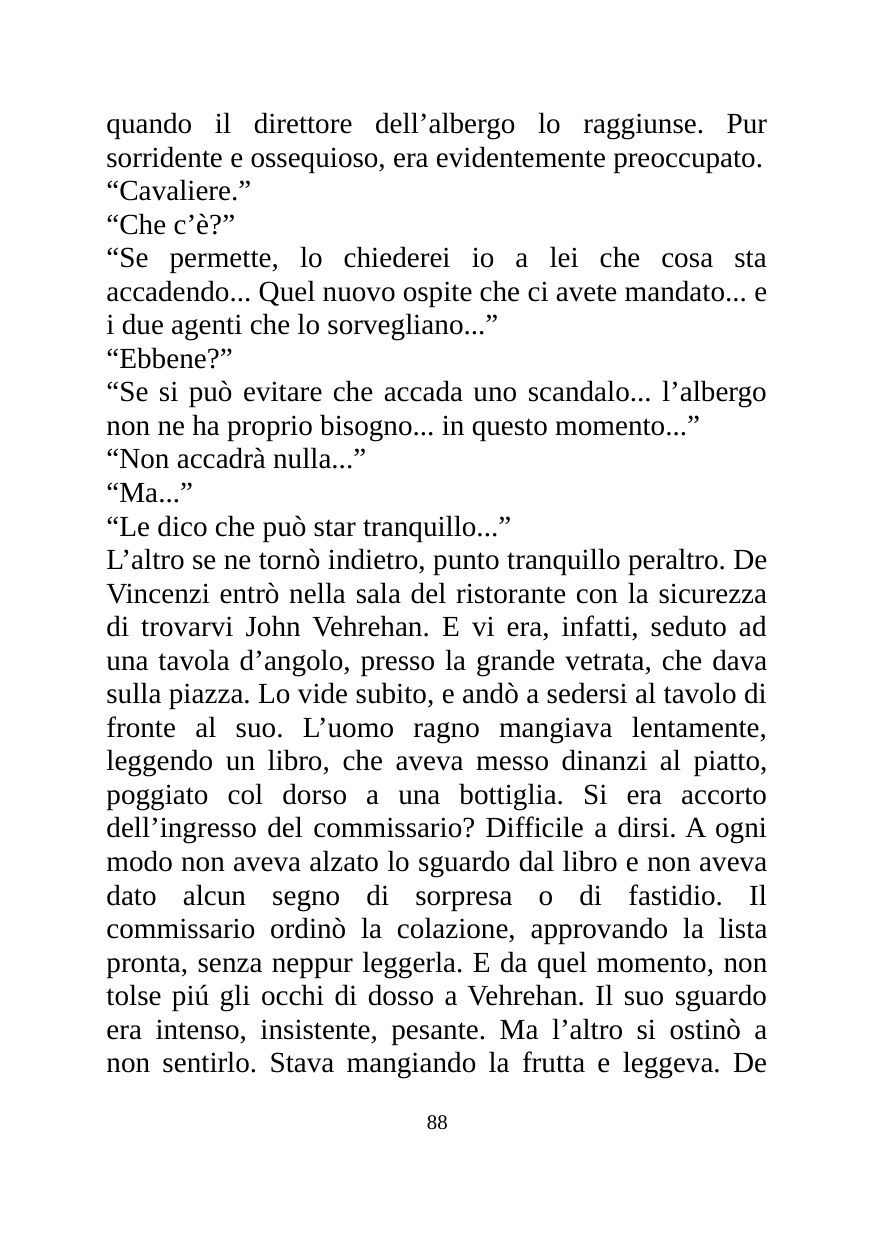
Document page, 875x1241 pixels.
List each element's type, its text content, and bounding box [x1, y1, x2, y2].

text “Le dico che può star tranquillo...” [106, 509, 768, 542]
text “Se si può evitare che accada uno scandalo... l’albergo non ne ha proprio bisogno... in questo momento...” [106, 374, 768, 442]
text “Che c’è?” [106, 207, 768, 240]
text “Se permette, lo chiederei io a lei che cosa sta accadendo... Quel nuovo ospite che ci avete mandato... e i due agenti che lo sorvegliano...” [106, 240, 768, 341]
text L’altro se ne tornò indietro, punto tranquillo peraltro. De Vincenzi entrò nella sala del ristorante con la sicurezza di trovarvi John Vehrehan. E vi era, infatti, seduto ad una tavola d’angolo, presso la grande vetrata, che dava sulla piazza. Lo vide subito, e andò a sedersi al tavolo di fronte al suo. L’uomo ragno mangiava lentamente, leggendo un libro, che aveva messo dinanzi al piatto, poggiato col dorso a una bottiglia. Si era accorto dell’ingresso del commissario? Difficile a dirsi. A ogni modo non aveva alzato lo sguardo dal libro e non aveva dato alcun segno di sorpresa o di fastidio. Il commissario ordinò la colazione, approvando la lista pronta, senza neppur leggerla. E da quel momento, non tolse piú gli occhi di dosso a Vehrehan. Il suo sguardo era intenso, insistente, pesante. Ma l’altro si ostinò a non sentirlo. Stava mangiando la frutta e leggeva. De [106, 542, 768, 1079]
text “Cavaliere.” [106, 173, 768, 207]
text “Non accadrà nulla...” [106, 442, 768, 475]
text “Ma...” [106, 475, 768, 509]
text “Ebbene?” [106, 341, 768, 374]
text quando il direttore dell’albergo lo raggiunse. Pur sorridente e ossequioso, era evidentemente preoccupato. [106, 106, 768, 173]
